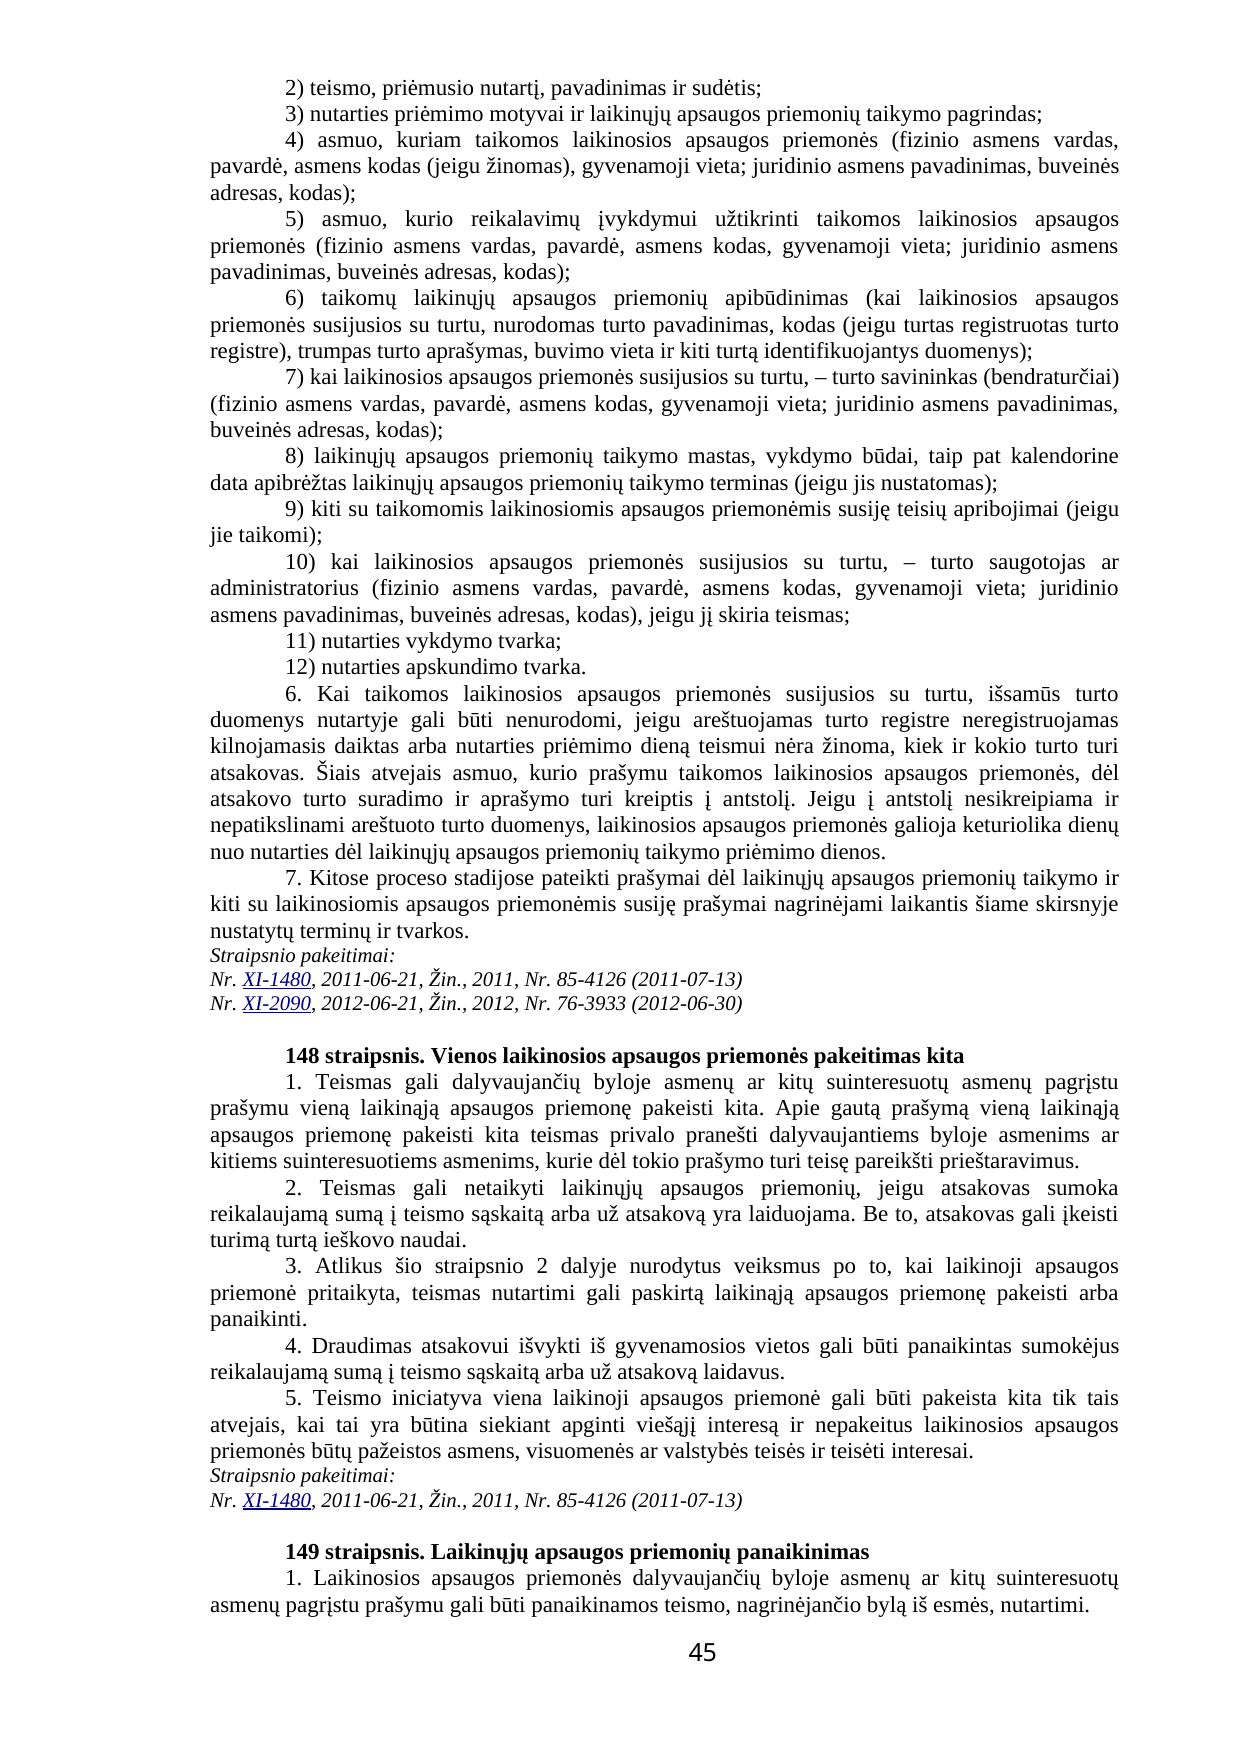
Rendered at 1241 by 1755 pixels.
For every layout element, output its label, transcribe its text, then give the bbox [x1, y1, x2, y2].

text Nr. XI-1480, 2011-06-21, Žin., 2011, Nr. 85-4126 (2011-07-13) [210, 1487, 1120, 1512]
text Straipsnio pakeitimai: [210, 943, 1120, 967]
text 12) nutarties apskundimo tvarka. [210, 653, 1120, 680]
text 4. Draudimas atsakovui išvykti iš gyvenamosios vietos gali būti panaikintas sumokėjus reikalaujamą sumą į teismo sąskaitą arba už atsakovą laidavus. [210, 1332, 1120, 1384]
text 3) nutarties priėmimo motyvai ir laikinųjų apsaugos priemonių taikymo pagrindas; [210, 100, 1120, 126]
text Nr. XI-2090, 2012-06-21, Žin., 2012, Nr. 76-3933 (2012-06-30) [210, 991, 1120, 1015]
text 10) kai laikinosios apsaugos priemonės susijusios su turtu, – turto saugotojas ar administratorius (fizinio asmens vardas, pavardė, asmens kodas, gyvenamoji vieta; juridinio asmens pavadinimas, buveinės adresas, kodas), jeigu jį skiria teismas; [210, 548, 1120, 627]
subtitle 149 straipsnis. Laikinųjų apsaugos priemonių panaikinimas [210, 1538, 1120, 1564]
text 4) asmuo, kuriam taikomos laikinosios apsaugos priemonės (fizinio asmens vardas, pavardė, asmens kodas (jeigu žinomas), gyvenamoji vieta; juridinio asmens pavadinimas, buveinės adresas, kodas); [210, 126, 1120, 205]
text 1. Teismas gali dalyvaujančių byloje asmenų ar kitų suinteresuotų asmenų pagrįstu prašymu vieną laikinąją apsaugos priemonę pakeisti kita. Apie gautą prašymą vieną laikinąją apsaugos priemonę pakeisti kita teismas privalo pranešti dalyvaujantiems byloje asmenims ar kitiems suinteresuotiems asmenims, kurie dėl tokio prašymo turi teisę pareikšti prieštaravimus. [210, 1068, 1120, 1173]
text 1. Laikinosios apsaugos priemonės dalyvaujančių byloje asmenų ar kitų suinteresuotų asmenų pagrįstu prašymu gali būti panaikinamos teismo, nagrinėjančio bylą iš esmės, nutartimi. [210, 1564, 1120, 1617]
text 2. Teismas gali netaikyti laikinųjų apsaugos priemonių, jeigu atsakovas sumoka reikalaujamą sumą į teismo sąskaitą arba už atsakovą yra laiduojama. Be to, atsakovas gali įkeisti turimą turtą ieškovo naudai. [210, 1173, 1120, 1253]
text 6. Kai taikomos laikinosios apsaugos priemonės susijusios su turtu, išsamūs turto duomenys nutartyje gali būti nenurodomi, jeigu areštuojamas turto registre neregistruojamas kilnojamasis daiktas arba nutarties priėmimo dieną teismui nėra žinoma, kiek ir kokio turto turi atsakovas. Šiais atvejais asmuo, kurio prašymu taikomos laikinosios apsaugos priemonės, dėl atsakovo turto suradimo ir aprašymo turi kreiptis į antstolį. Jeigu į antstolį nesikreipiama ir nepatikslinami areštuoto turto duomenys, laikinosios apsaugos priemonės galioja keturiolika dienų nuo nutarties dėl laikinųjų apsaugos priemonių taikymo priėmimo dienos. [210, 680, 1120, 864]
text 8) laikinųjų apsaugos priemonių taikymo mastas, vykdymo būdai, taip pat kalendorine data apibrėžtas laikinųjų apsaugos priemonių taikymo terminas (jeigu jis nustatomas); [210, 442, 1120, 495]
text Nr. XI-1480, 2011-06-21, Žin., 2011, Nr. 85-4126 (2011-07-13) [210, 967, 1120, 991]
text Straipsnio pakeitimai: [210, 1463, 1120, 1487]
text 9) kiti su taikomomis laikinosiomis apsaugos priemonėmis susiję teisių apribojimai (jeigu jie taikomi); [210, 495, 1120, 548]
text 3. Atlikus šio straipsnio 2 dalyje nurodytus veiksmus po to, kai laikinoji apsaugos priemonė pritaikyta, teismas nutartimi gali paskirtą laikinąją apsaugos priemonę pakeisti arba panaikinti. [210, 1253, 1120, 1332]
text 148 straipsnis. Vienos laikinosios apsaugos priemonės pakeitimas kita [210, 1042, 1120, 1068]
text 11) nutarties vykdymo tvarka; [210, 627, 1120, 653]
text 6) taikomų laikinųjų apsaugos priemonių apibūdinimas (kai laikinosios apsaugos priemonės susijusios su turtu, nurodomas turto pavadinimas, kodas (jeigu turtas registruotas turto registre), trumpas turto aprašymas, buvimo vieta ir kiti turtą identifikuojantys duomenys); [210, 284, 1120, 363]
text 2) teismo, priėmusio nutartį, pavadinimas ir sudėtis; [210, 73, 1120, 100]
text 7) kai laikinosios apsaugos priemonės susijusios su turtu, – turto savininkas (bendraturčiai) (fizinio asmens vardas, pavardė, asmens kodas, gyvenamoji vieta; juridinio asmens pavadinimas, buveinės adresas, kodas); [210, 363, 1120, 442]
text 5) asmuo, kurio reikalavimų įvykdymui užtikrinti taikomos laikinosios apsaugos priemonės (fizinio asmens vardas, pavardė, asmens kodas, gyvenamoji vieta; juridinio asmens pavadinimas, buveinės adresas, kodas); [210, 205, 1120, 284]
text 5. Teismo iniciatyva viena laikinoji apsaugos priemonė gali būti pakeista kita tik tais atvejais, kai tai yra būtina siekiant apginti viešąjį interesą ir nepakeitus laikinosios apsaugos priemonės būtų pažeistos asmens, visuomenės ar valstybės teisės ir teisėti interesai. [210, 1384, 1120, 1463]
text 7. Kitose proceso stadijose pateikti prašymai dėl laikinųjų apsaugos priemonių taikymo ir kiti su laikinosiomis apsaugos priemonėmis susiję prašymai nagrinėjami laikantis šiame skirsnyje nustatytų terminų ir tvarkos. [210, 864, 1120, 943]
